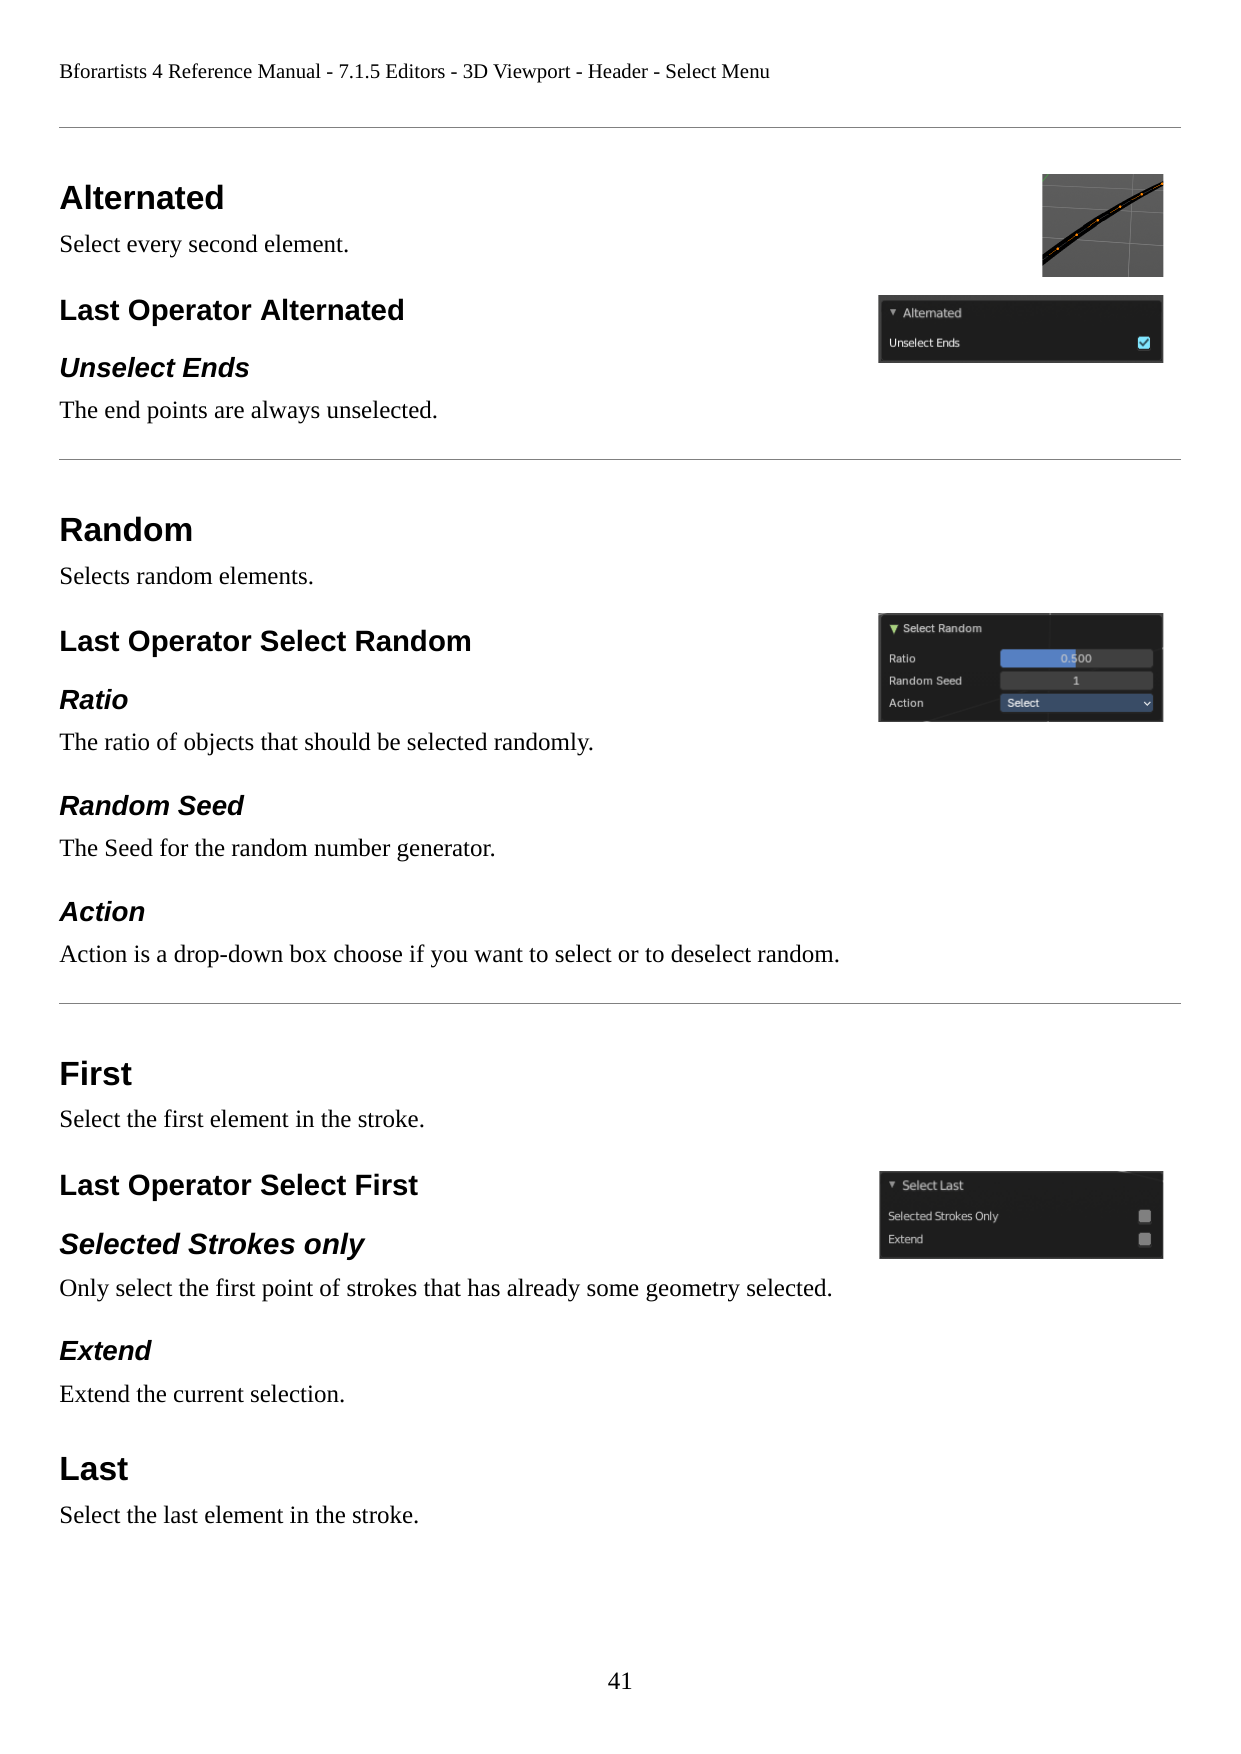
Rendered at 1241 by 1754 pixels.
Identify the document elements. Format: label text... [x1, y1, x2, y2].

text The Seed for the random number generator. [59, 833, 1181, 862]
subtitle Random Seed [59, 789, 1181, 821]
subtitle Last Operator Select First [59, 1168, 1181, 1202]
picture [1042, 174, 1164, 277]
subtitle Selected Strokes only [59, 1227, 1181, 1261]
subtitle [1164, 178, 1181, 216]
text Select the last element in the stroke. [59, 1500, 1181, 1529]
picture [878, 613, 1164, 722]
subtitle Random [59, 509, 1181, 548]
text Select the first element in the stroke. [59, 1104, 1181, 1133]
subtitle Ratio [59, 683, 878, 715]
picture [879, 1171, 1164, 1259]
text Only select the first point of strokes that has already some geometry selected. [59, 1273, 1181, 1302]
subtitle Last Operator Alternated [59, 292, 1181, 326]
text Extend the current selection. [59, 1379, 1181, 1408]
subtitle Last [59, 1449, 1181, 1488]
text The end points are always unselected. [59, 396, 1181, 424]
picture [878, 295, 1164, 363]
subtitle Unselect Ends [59, 351, 1181, 383]
text Select every second element. [59, 229, 1042, 257]
subtitle Action [59, 895, 1181, 927]
text Selects random elements. [59, 561, 1181, 589]
subtitle Alternated [59, 178, 1042, 216]
text Action is a drop-down box choose if you want to select or to deselect random. [59, 939, 1181, 968]
text The ratio of objects that should be selected randomly. [59, 727, 1181, 756]
subtitle Last Operator Select Random [59, 624, 878, 658]
subtitle [1164, 624, 1181, 658]
subtitle Extend [59, 1335, 1181, 1367]
subtitle [1164, 683, 1181, 715]
subtitle First [59, 1053, 1181, 1092]
